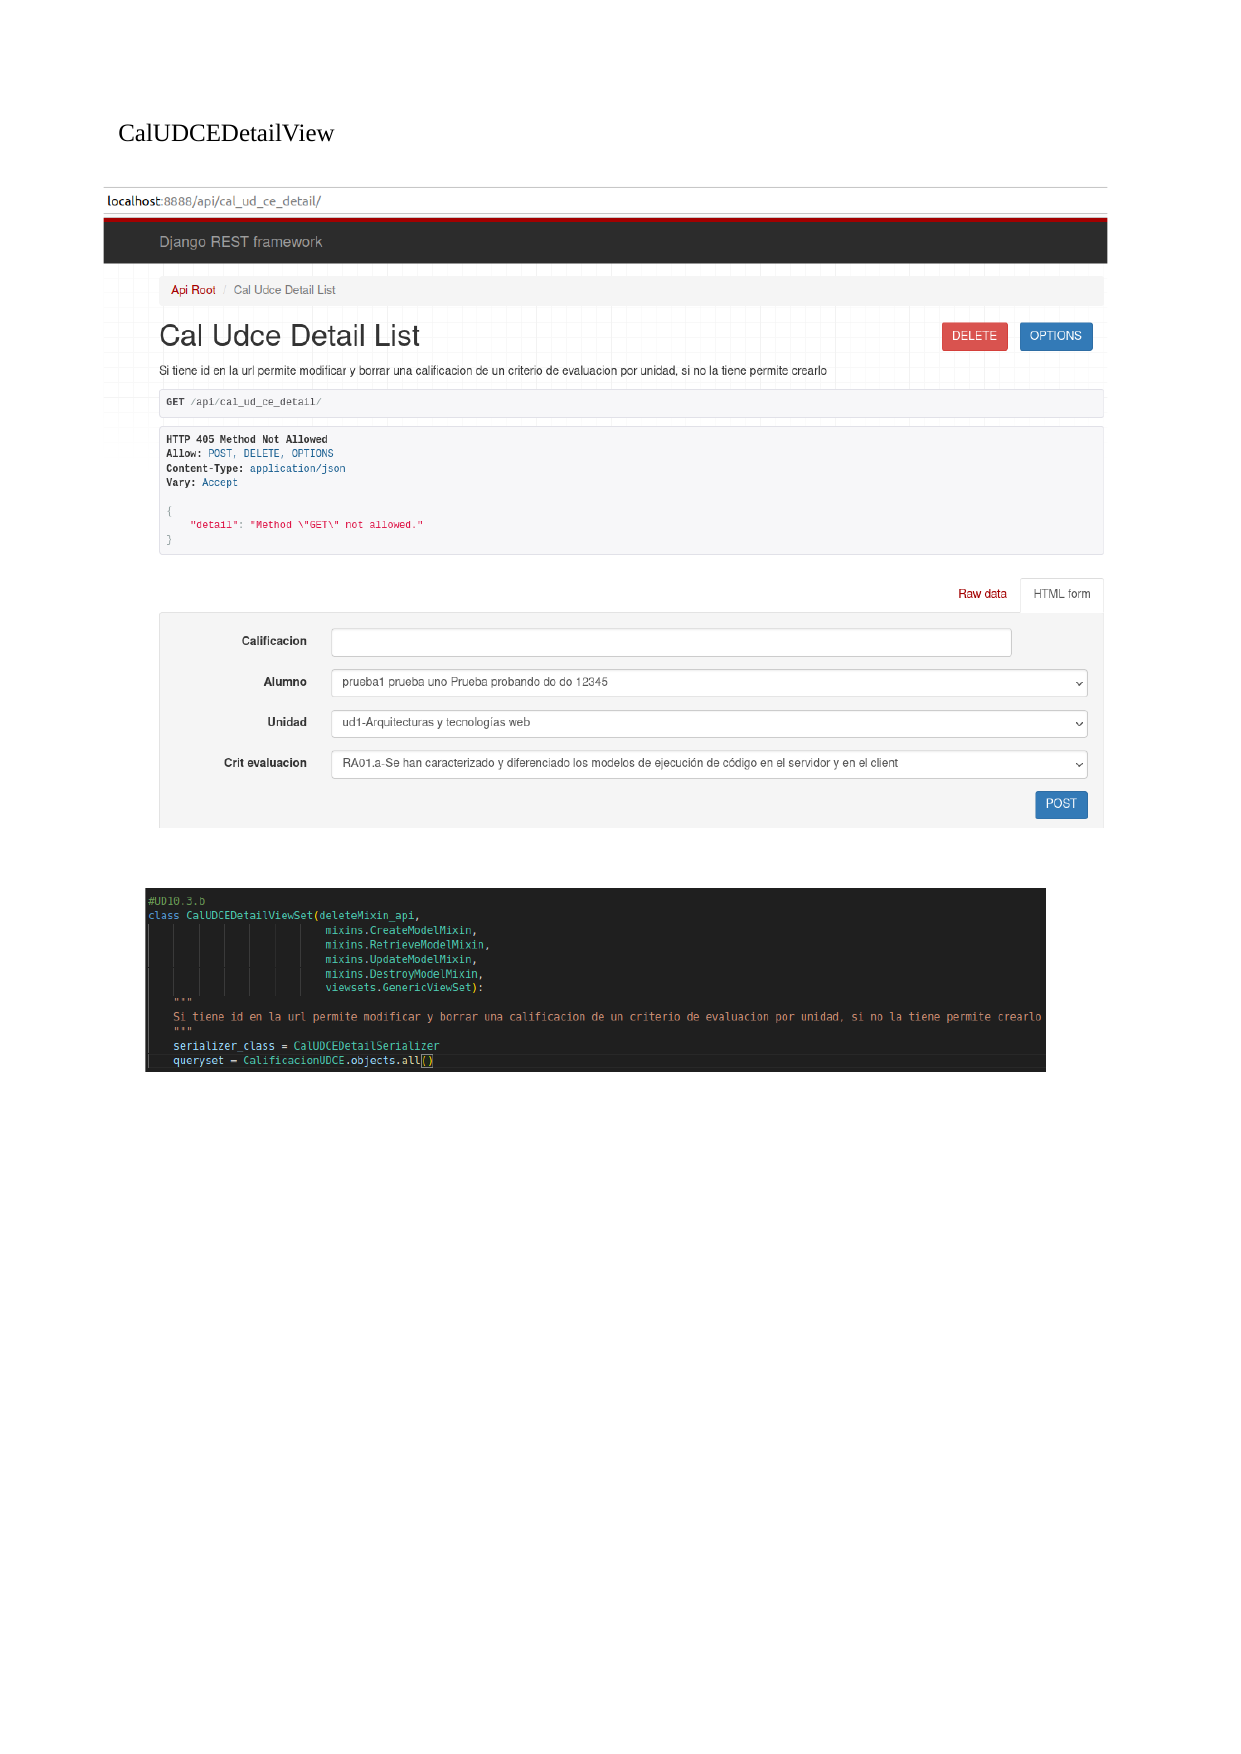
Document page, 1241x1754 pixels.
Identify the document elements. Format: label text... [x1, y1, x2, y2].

picture [103, 186, 1108, 828]
picture [145, 888, 1046, 1072]
text CalUDCEDetailView [118, 118, 1122, 147]
